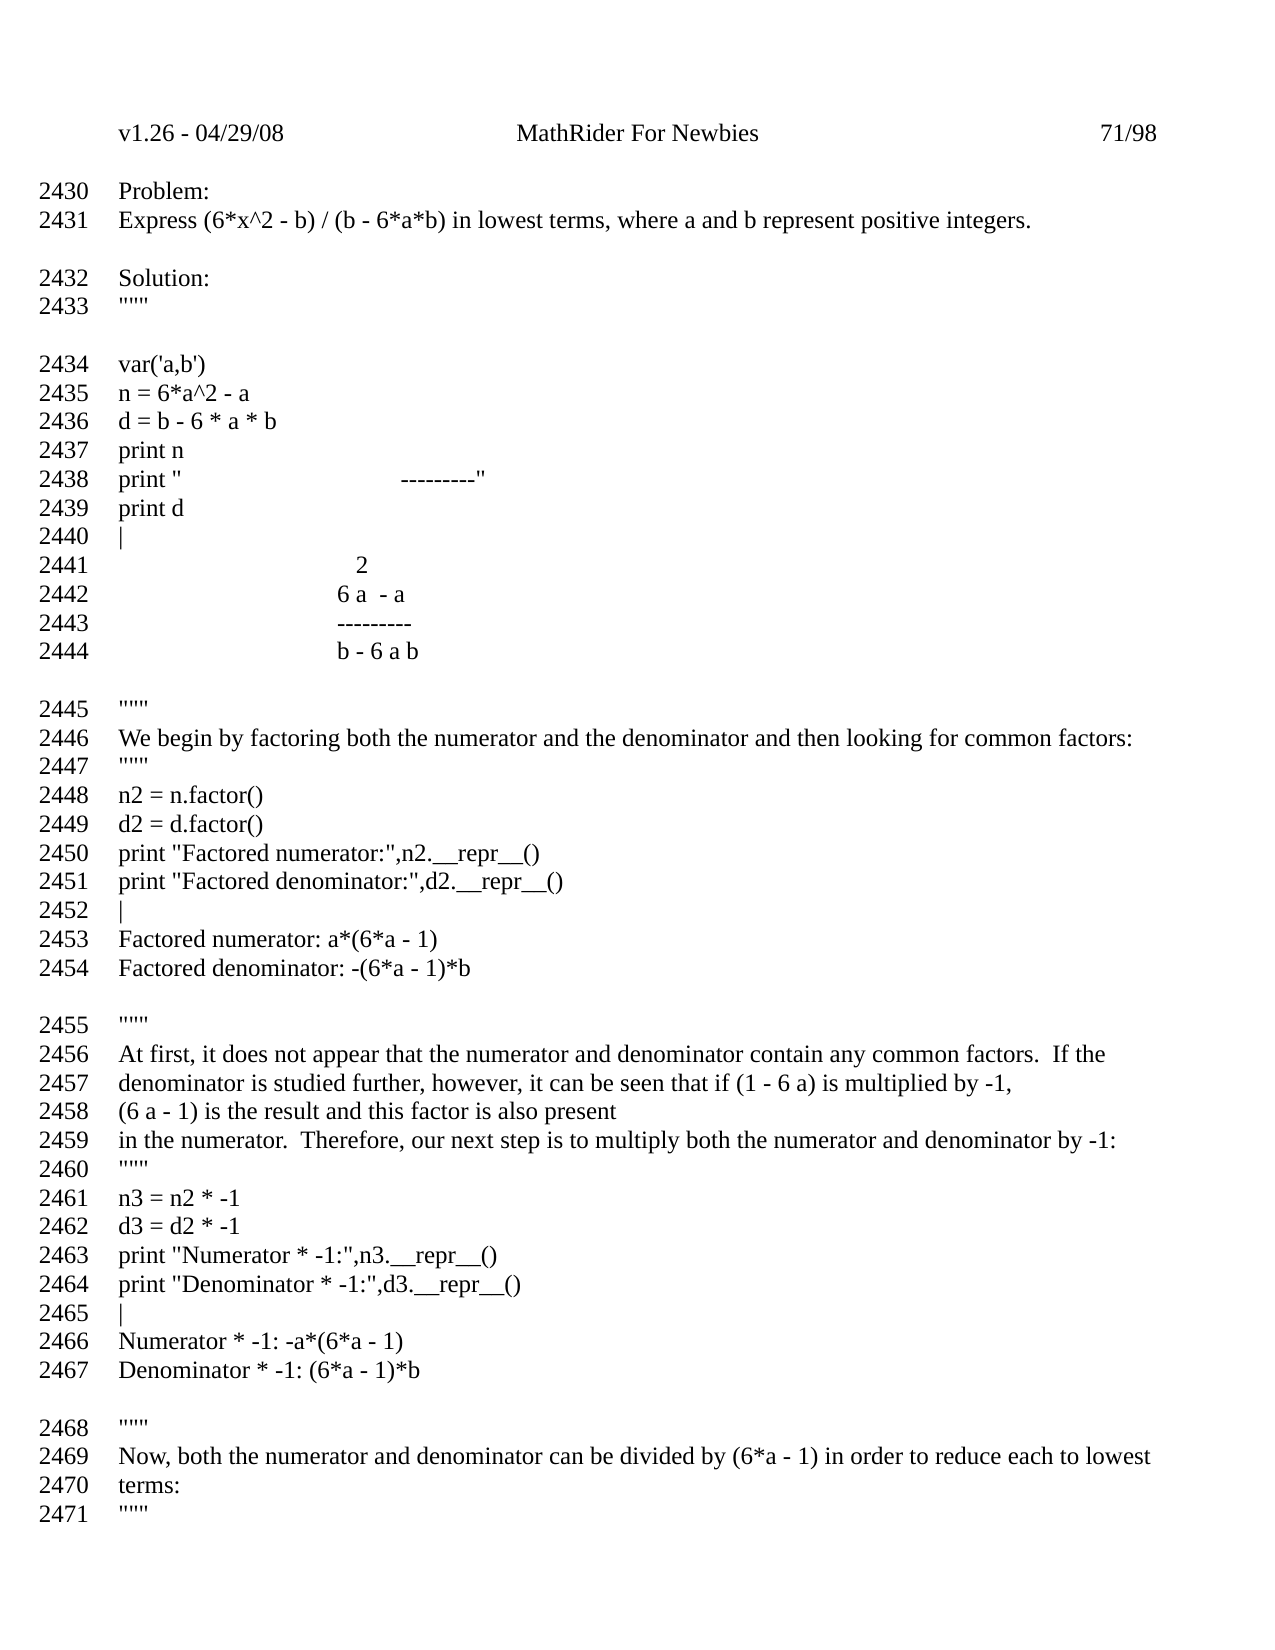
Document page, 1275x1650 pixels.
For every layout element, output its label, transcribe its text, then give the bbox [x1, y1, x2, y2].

text """ [118, 1499, 1157, 1528]
text in the numerator. Therefore, our next step is to multiply both the numerator and denominator by -1: [118, 1125, 1157, 1154]
text var('a,b') [118, 349, 1157, 378]
text Numerator * -1: -a*(6*a - 1) [118, 1326, 1157, 1355]
text 6 a - a [118, 579, 1157, 608]
text d = b - 6 * a * b [118, 406, 1157, 435]
text --------- [118, 608, 1157, 636]
text Factored denominator: -(6*a - 1)*b [118, 953, 1157, 981]
text print "Numerator * -1:",n3.__repr__() [118, 1240, 1157, 1269]
text print n [118, 435, 1157, 464]
text Factored numerator: a*(6*a - 1) [118, 924, 1157, 953]
text (6 a - 1) is the result and this factor is also present [118, 1096, 1157, 1125]
text """ [118, 1010, 1157, 1039]
text """ [118, 751, 1157, 780]
text Now, both the numerator and denominator can be divided by (6*a - 1) in order to reduce each to lowest terms: [118, 1441, 1157, 1499]
text Denominator * -1: (6*a - 1)*b [118, 1355, 1157, 1384]
text Problem: [118, 176, 1157, 205]
text | [118, 1298, 1157, 1326]
text """ [118, 291, 1157, 320]
text We begin by factoring both the numerator and the denominator and then looking for common factors: [118, 723, 1157, 751]
text | [118, 895, 1157, 924]
text n = 6*a^2 - a [118, 378, 1157, 406]
text | [118, 521, 1157, 550]
text print d [118, 493, 1157, 521]
text print "Factored denominator:",d2.__repr__() [118, 866, 1157, 895]
text b - 6 a b [118, 636, 1157, 665]
text d3 = d2 * -1 [118, 1211, 1157, 1240]
text print "Factored numerator:",n2.__repr__() [118, 838, 1157, 866]
text Express (6*x^2 - b) / (b - 6*a*b) in lowest terms, where a and b represent positive integers. [118, 205, 1157, 234]
text print " ---------" [118, 464, 1157, 493]
text n2 = n.factor() [118, 780, 1157, 809]
text print "Denominator * -1:",d3.__repr__() [118, 1269, 1157, 1298]
text Solution: [118, 263, 1157, 291]
text """ [118, 1413, 1157, 1441]
text At first, it does not appear that the numerator and denominator contain any common factors. If the denominator is studied further, however, it can be seen that if (1 - 6 a) is multiplied by -1, [118, 1039, 1157, 1096]
text """ [118, 1154, 1157, 1183]
text d2 = d.factor() [118, 809, 1157, 838]
text 2 [118, 550, 1157, 579]
text n3 = n2 * -1 [118, 1183, 1157, 1211]
text """ [118, 694, 1157, 723]
